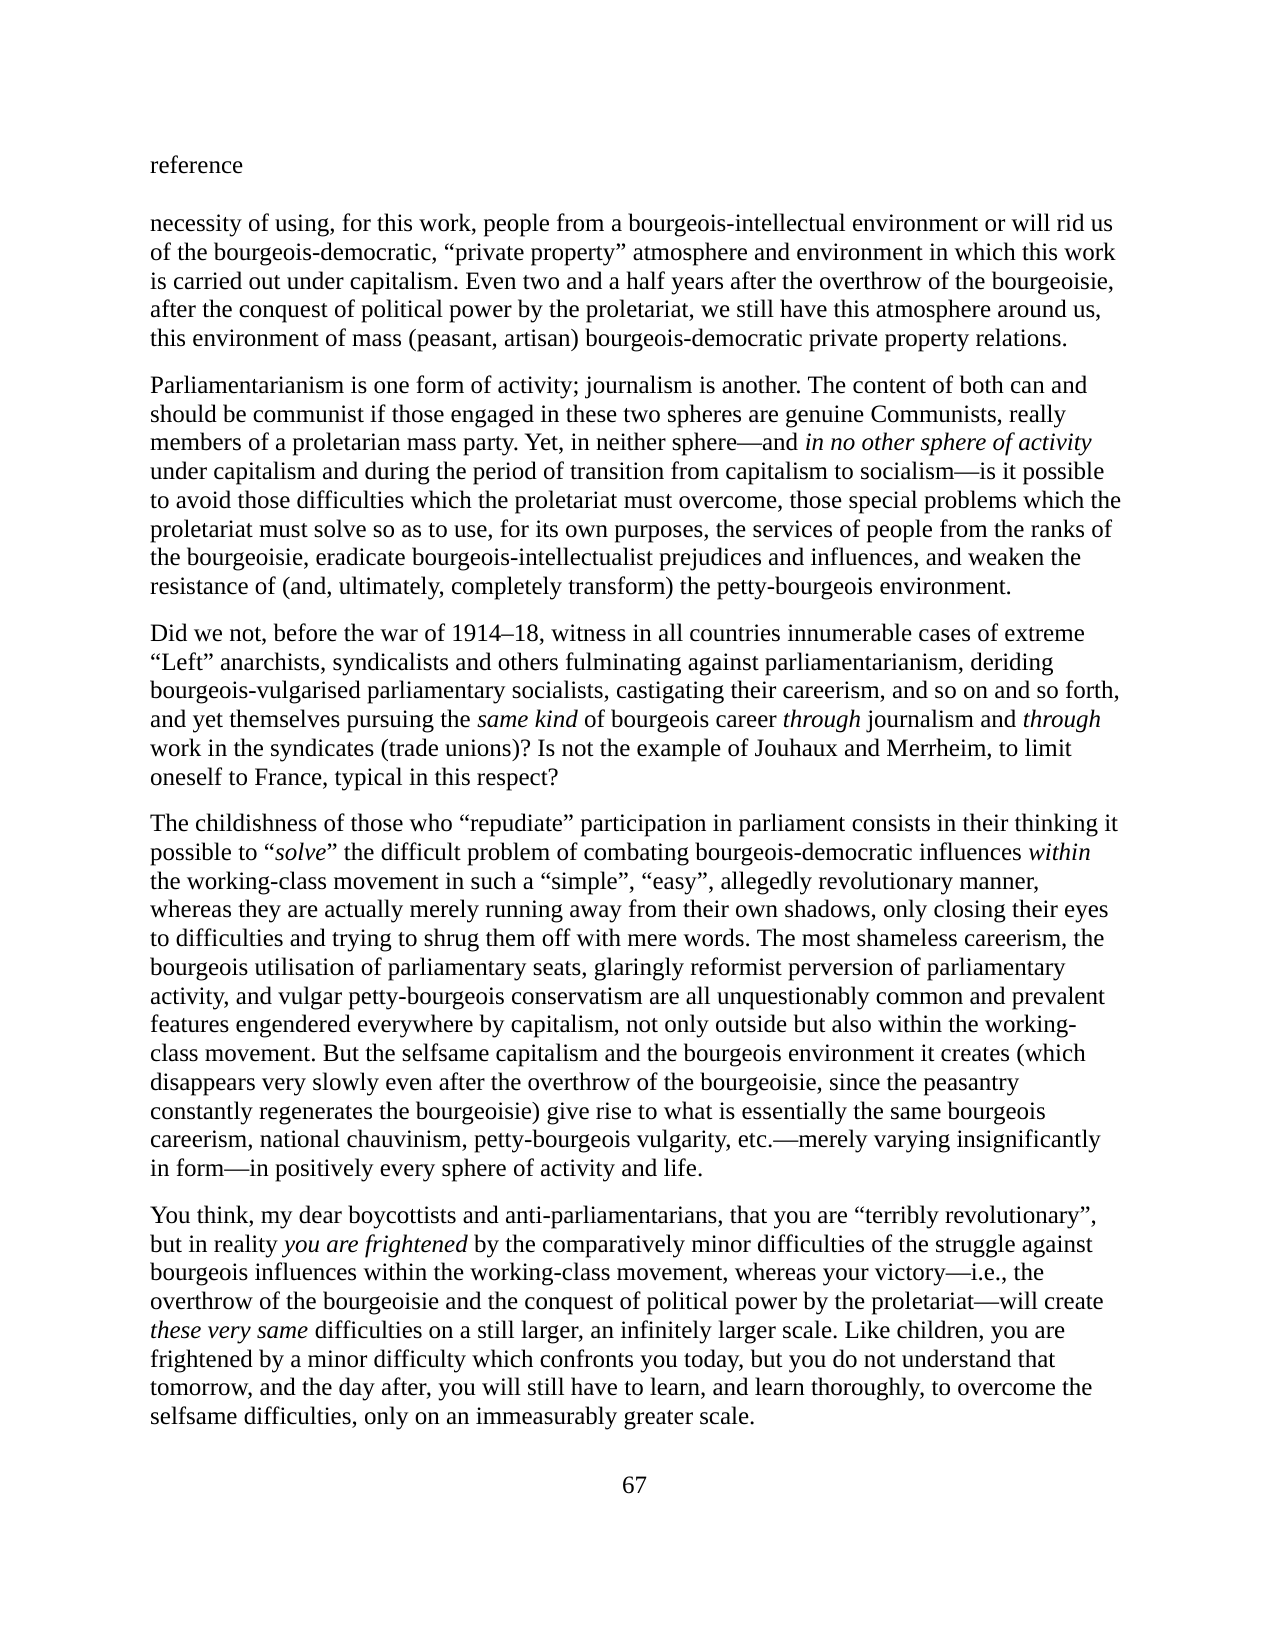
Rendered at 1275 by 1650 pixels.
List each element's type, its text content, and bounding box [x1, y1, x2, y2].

text necessity of using, for this work, people from a bourgeois-intellectual environment or will rid us of the bourgeois-democratic, “private property” atmosphere and environment in which this work is carried out under capitalism. Even two and a half years after the overthrow of the bourgeoisie, after the conquest of political power by the proletariat, we still have this atmosphere around us, this environment of mass (peasant, artisan) bourgeois-democratic private property relations. [150, 208, 1125, 352]
text The childishness of those who “repudiate” participation in parliament consists in their thinking it possible to “solve” the difficult problem of combating bourgeois-democratic influences within the working-class movement in such a “simple”, “easy”, allegedly revolutionary manner, whereas they are actually merely running away from their own shadows, only closing their eyes to difficulties and trying to shrug them off with mere words. The most shameless careerism, the bourgeois utilisation of parliamentary seats, glaringly reformist perversion of parliamentary activity, and vulgar petty-bourgeois conservatism are all unquestionably common and prevalent features engendered everywhere by capitalism, not only outside but also within the working-class movement. But the selfsame capitalism and the bourgeois environment it creates (which disappears very slowly even after the overthrow of the bourgeoisie, since the peasantry constantly regenerates the bourgeoisie) give rise to what is essentially the same bourgeois careerism, national chauvinism, petty-bourgeois vulgarity, etc.—merely varying insignificantly in form—in positively every sphere of activity and life. [150, 808, 1125, 1182]
text Did we not, before the war of 1914–18, witness in all countries innumerable cases of extreme “Left” anarchists, syndicalists and others fulminating against parliamentarianism, deriding bourgeois-vulgarised parliamentary socialists, castigating their careerism, and so on and so forth, and yet themselves pursuing the same kind of bourgeois career through journalism and through work in the syndicates (trade unions)? Is not the example of Jouhaux and Merrheim, to limit oneself to France, typical in this respect? [150, 618, 1125, 790]
text You think, my dear boycottists and anti-parliamentarians, that you are “terribly revolutionary”, but in reality you are frightened by the comparatively minor difficulties of the struggle against bourgeois influences within the working-class movement, whereas your victory—i.e., the overthrow of the bourgeoisie and the conquest of political power by the proletariat—will create these very same difficulties on a still larger, an infinitely larger scale. Like children, you are frightened by a minor difficulty which confronts you today, but you do not understand that tomorrow, and the day after, you will still have to learn, and learn thoroughly, to overcome the selfsame difficulties, only on an immeasurably greater scale. [150, 1200, 1125, 1430]
text Parliamentarianism is one form of activity; journalism is another. The content of both can and should be communist if those engaged in these two spheres are genuine Communists, really members of a proletarian mass party. Yet, in neither sphere—and in no other sphere of activity under capitalism and during the period of transition from capitalism to socialism—is it possible to avoid those difficulties which the proletariat must overcome, those special problems which the proletariat must solve so as to use, for its own purposes, the services of people from the ranks of the bourgeoisie, eradicate bourgeois-intellectualist prejudices and influences, and weaken the resistance of (and, ultimately, completely transform) the petty-bourgeois environment. [150, 370, 1125, 600]
